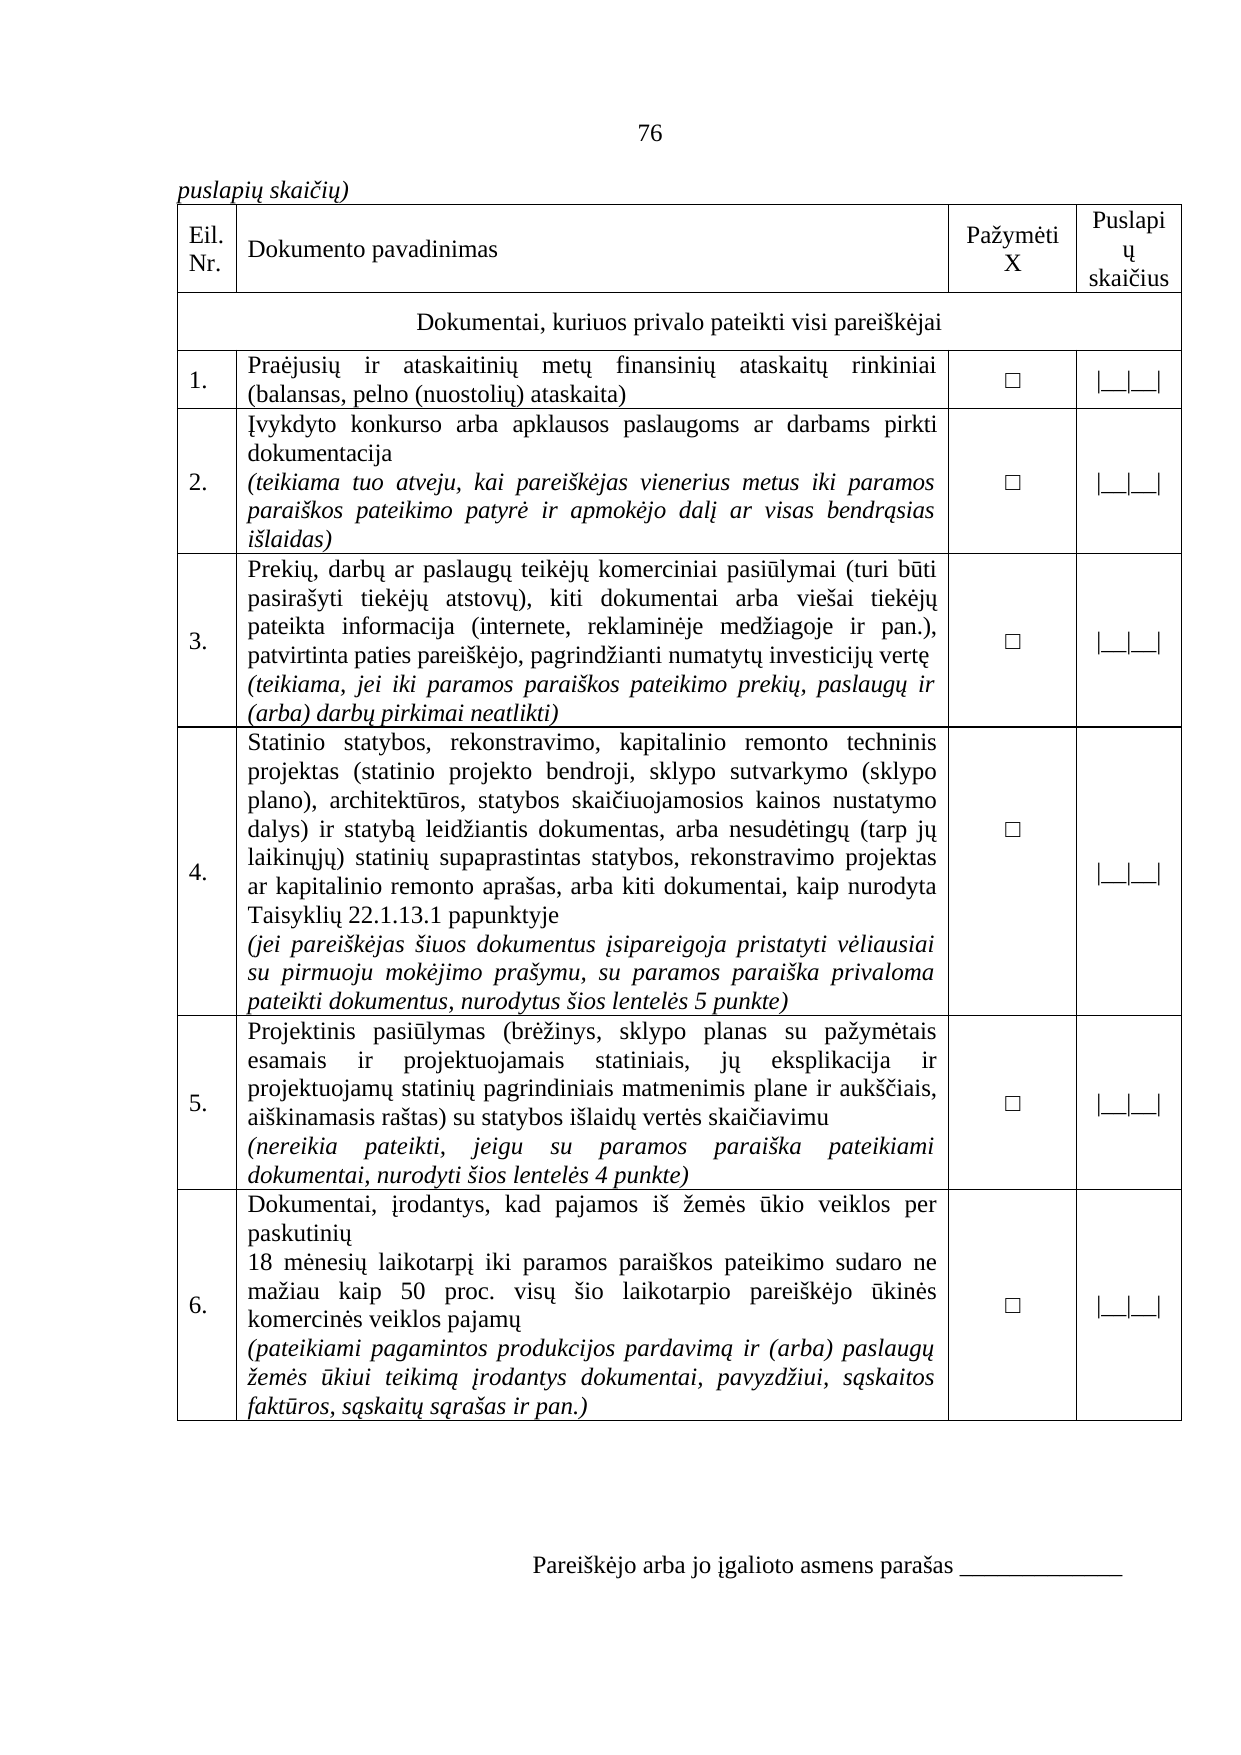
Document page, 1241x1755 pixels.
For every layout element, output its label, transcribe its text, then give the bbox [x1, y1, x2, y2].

table_cell Dokumentai, įrodantys, kad pajamos iš žemės ūkio veiklos per paskutinių 18 mėnesių laikotarpį iki paramos paraiškos pateikimo sudaro ne mažiau kaip 50 proc. visų šio laikotarpio pareiškėjo ūkinės komercinės veiklos pajamų (pateikiami pagamintos produkcijos pardavimą ir (arba) paslaugų žemės ūkiui teikimą įrodantys dokumentai, pavyzdžiui, sąskaitos faktūros, sąskaitų sąrašas ir pan.) [237, 1190, 948, 1419]
table_cell □ [949, 351, 1076, 408]
table_cell |__|__| [1077, 351, 1181, 408]
table_cell 6. [178, 1190, 236, 1419]
table_header Dokumento pavadinimas [237, 205, 948, 292]
table_cell 5. [178, 1016, 236, 1188]
table_cell |__|__| [1077, 409, 1181, 553]
table_cell 2. [178, 409, 236, 553]
table_header Eil. Nr. [178, 205, 236, 292]
table_cell Prekių, darbų ar paslaugų teikėjų komerciniai pasiūlymai (turi būti pasirašyti tiekėjų atstovų), kiti dokumentai arba viešai tiekėjų pateikta informacija (internete, reklaminėje medžiagoje ir pan.), patvirtinta paties pareiškėjo, pagrindžianti numatytų investicijų vertę (teikiama, jei iki paramos paraiškos pateikimo prekių, paslaugų ir (arba) darbų pirkimai neatlikti) [237, 554, 948, 726]
table_cell □ [949, 1190, 1076, 1419]
table_cell 4. [178, 728, 236, 1015]
table_cell 3. [178, 554, 236, 726]
table_header Puslapių skaičius [1077, 205, 1181, 292]
table_cell Įvykdyto konkurso arba apklausos paslaugoms ar darbams pirkti dokumentacija (teikiama tuo atveju, kai pareiškėjas vienerius metus iki paramos paraiškos pateikimo patyrė ir apmokėjo dalį ar visas bendrąsias išlaidas) [237, 409, 948, 553]
table_cell Praėjusių ir ataskaitinių metų finansinių ataskaitų rinkiniai (balansas, pelno (nuostolių) ataskaita) [237, 351, 948, 408]
table_cell Projektinis pasiūlymas (brėžinys, sklypo planas su pažymėtais esamais ir projektuojamais statiniais, jų eksplikacija ir projektuojamų statinių pagrindiniais matmenimis plane ir aukščiais, aiškinamasis raštas) su statybos išlaidų vertės skaičiavimu (nereikia pateikti, jeigu su paramos paraiška pateikiami dokumentai, nurodyti šios lentelės 4 punkte) [237, 1016, 948, 1188]
table_cell □ [949, 1016, 1076, 1188]
table_header Pažymėti X [949, 205, 1076, 292]
text puslapių skaičių) [177, 176, 1122, 204]
table_cell Statinio statybos, rekonstravimo, kapitalinio remonto techninis projektas (statinio projekto bendroji, sklypo sutvarkymo (sklypo plano), architektūros, statybos skaičiuojamosios kainos nustatymo dalys) ir statybą leidžiantis dokumentas, arba nesudėtingų (tarp jų laikinųjų) statinių supaprastintas statybos, rekonstravimo projektas ar kapitalinio remonto aprašas, arba kiti dokumentai, kaip nurodyta Taisyklių 22.1.13.1 papunktyje (jei pareiškėjas šiuos dokumentus įsipareigoja pristatyti vėliausiai su pirmuoju mokėjimo prašymu, su paramos paraiška privaloma pateikti dokumentus, nurodytus šios lentelės 5 punkte) [237, 728, 948, 1015]
table_cell |__|__| [1077, 728, 1181, 1015]
table_cell □ [949, 554, 1076, 726]
table_cell □ [949, 728, 1076, 1015]
table_cell Dokumentai, kuriuos privalo pateikti visi pareiškėjai [178, 293, 1181, 349]
table_cell |__|__| [1077, 1016, 1181, 1188]
table_cell □ [949, 409, 1076, 553]
table_cell |__|__| [1077, 554, 1181, 726]
table_cell |__|__| [1077, 1190, 1181, 1419]
table_cell 1. [178, 351, 236, 408]
